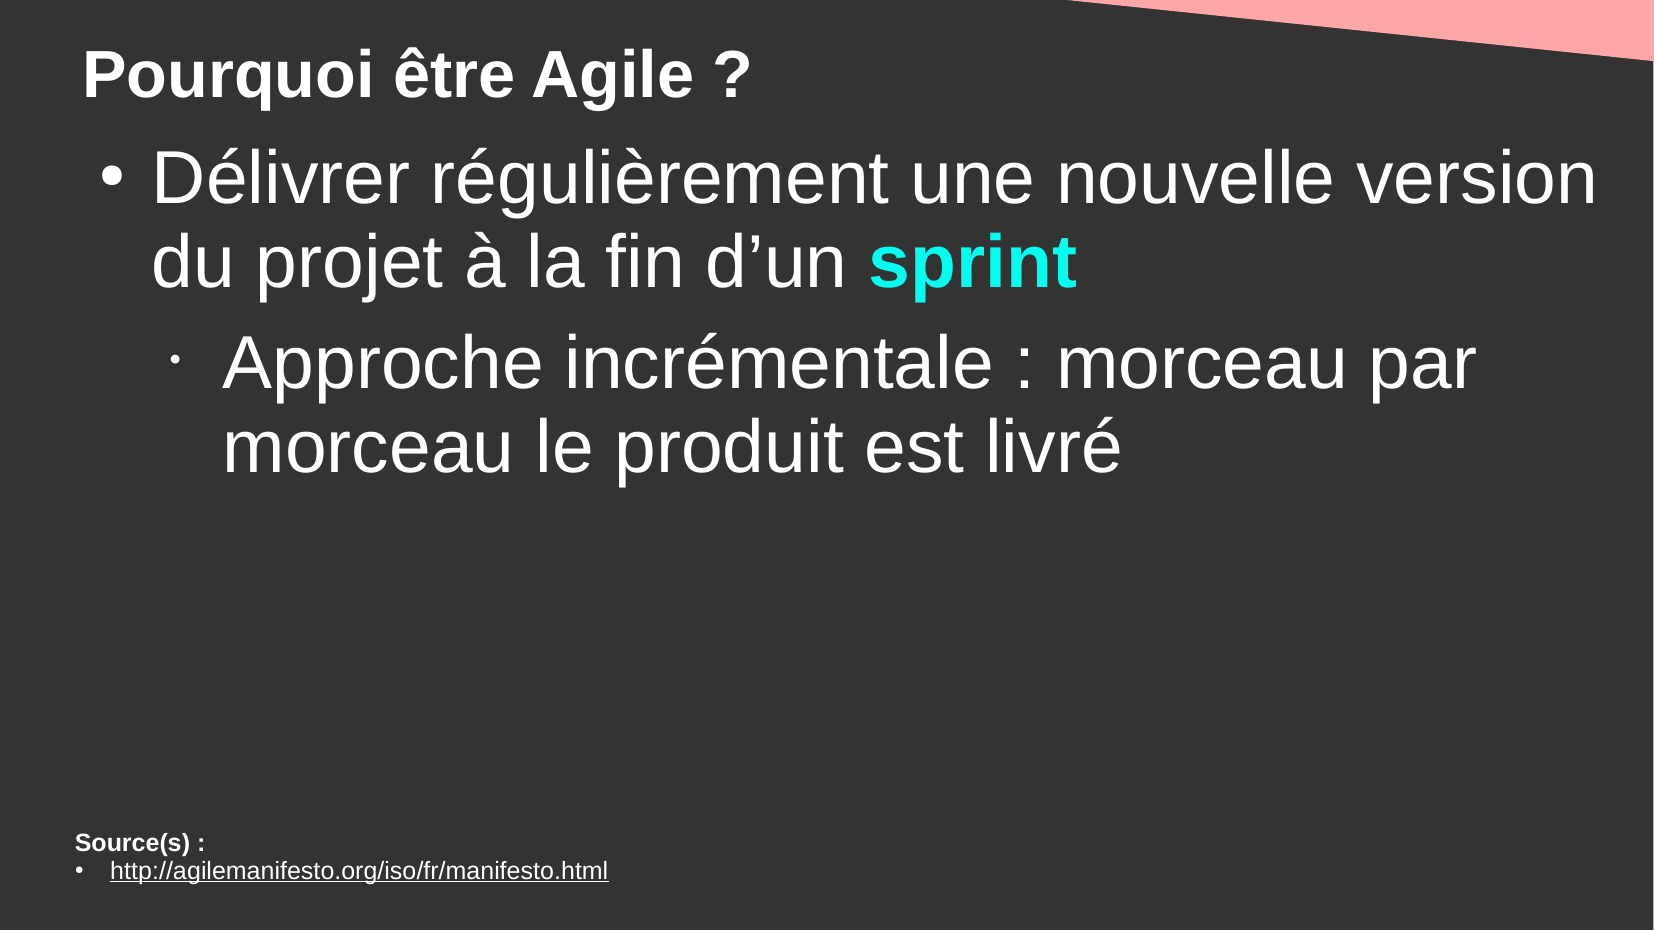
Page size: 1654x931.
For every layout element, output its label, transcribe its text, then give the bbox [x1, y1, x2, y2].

list Délivrer régulièrement une nouvelle version du projet à la fin d’un sprint Approche incrémentale : morceau par morceau le produit est livré [80, 135, 1620, 768]
title Pourquoi être Agile ? [82, 37, 1571, 122]
text_box [1067, 0, 1654, 62]
text_box Source(s) : http://agilemanifesto.org/iso/fr/manifesto.html [60, 821, 1546, 921]
